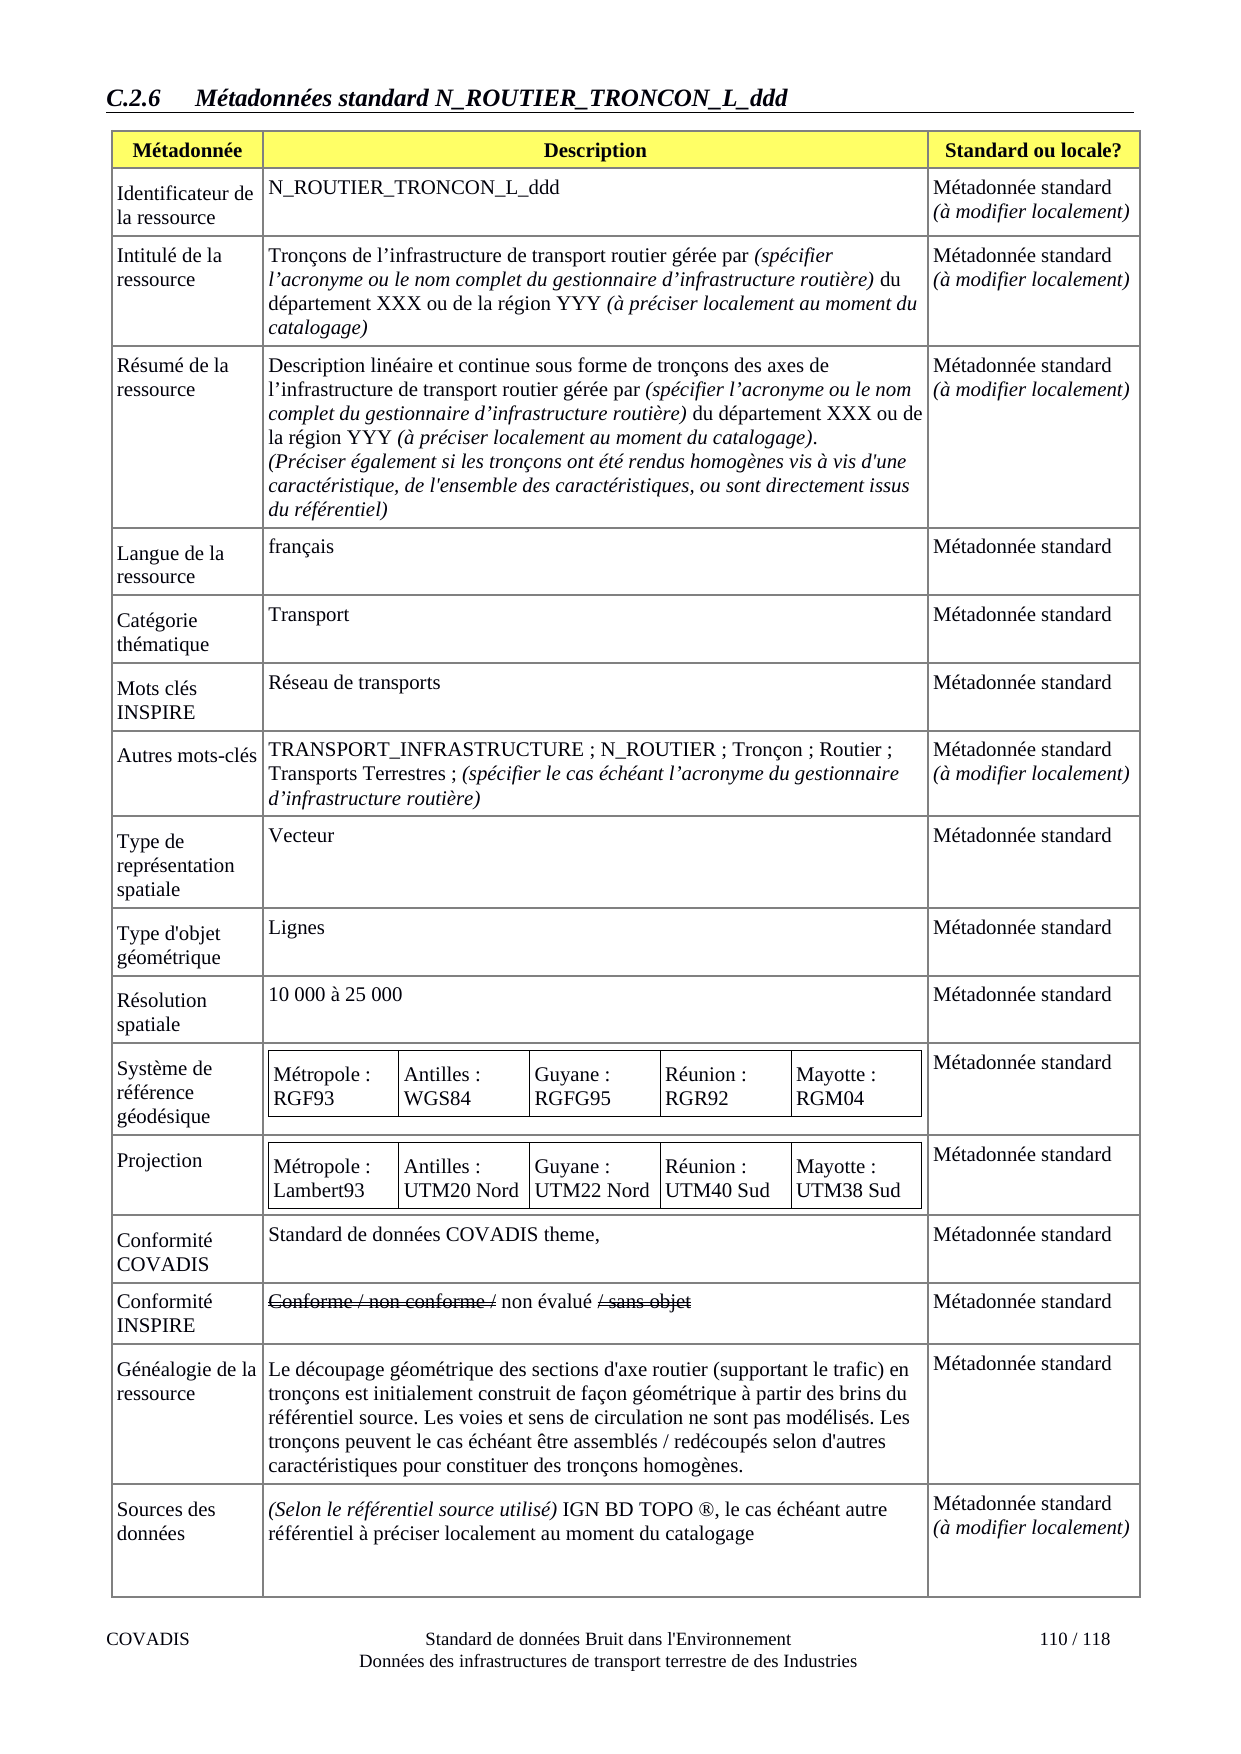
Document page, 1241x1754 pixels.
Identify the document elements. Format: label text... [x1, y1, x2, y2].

table_header Antilles : WGS84 [399, 1051, 529, 1116]
table_header Métadonnée [113, 132, 262, 167]
table_cell Métadonnée standard [929, 529, 1139, 594]
table_cell 10 000 à 25 000 [264, 977, 927, 1042]
table_cell Système de référence géodésique [113, 1044, 262, 1134]
table_header Antilles : UTM20 Nord [399, 1143, 529, 1208]
table_cell Sources des données [113, 1485, 262, 1596]
table_cell Métadonnée standard (à modifier localement) [929, 732, 1139, 815]
table_cell Métadonnée standard [929, 596, 1139, 662]
table_header Description [264, 132, 927, 167]
table_header Métropole : Lambert93 [269, 1143, 398, 1208]
table_cell Conformité INSPIRE [113, 1284, 262, 1343]
table_cell Métadonnée standard [929, 817, 1139, 907]
table_cell Réseau de transports [264, 664, 927, 729]
table_cell Mots clés INSPIRE [113, 664, 262, 729]
table_header Réunion : RGR92 [661, 1051, 791, 1116]
table_cell Généalogie de la ressource [113, 1345, 262, 1483]
table_header Mayotte : UTM38 Sud [792, 1143, 921, 1208]
table_cell Métadonnée standard [929, 909, 1139, 974]
table_header Guyane : RGFG95 [530, 1051, 660, 1116]
table_cell Projection [113, 1136, 262, 1214]
table_cell Métadonnée standard (à modifier localement) [929, 237, 1139, 345]
table_cell Catégorie thématique [113, 596, 262, 662]
table_cell Vecteur [264, 817, 927, 907]
table_cell Type d'objet géométrique [113, 909, 262, 974]
table_cell Autres mots-clés [113, 732, 262, 815]
table_cell Le découpage géométrique des sections d'axe routier (supportant le trafic) en tronçons est initialement construit de façon géométrique à partir des brins du référentiel source. Les voies et sens de circulation ne sont pas modélisés. Les tronçons peuvent le cas échéant être assemblés / redécoupés selon d'autres caractéristiques pour constituer des tronçons homogènes. [264, 1345, 927, 1483]
subtitle Métadonnées standard N_ROUTIER_TRONCON_L_ddd [106, 83, 1134, 112]
table_cell Langue de la ressource [113, 529, 262, 594]
table_cell Description linéaire et continue sous forme de tronçons des axes de l’infrastructure de transport routier gérée par (spécifier l’acronyme ou le nom complet du gestionnaire d’infrastructure routière) du département XXX ou de la région YYY (à préciser localement au moment du catalogage). (Préciser également si les tronçons ont été rendus homogènes vis à vis d'une caractéristique, de l'ensemble des caractéristiques, ou sont directement issus du référentiel) [264, 347, 927, 527]
table_cell Transport [264, 596, 927, 662]
table_cell Métadonnée standard (à modifier localement) [929, 169, 1139, 235]
table_cell Métadonnée standard [929, 1345, 1139, 1483]
table_cell Résolution spatiale [113, 977, 262, 1042]
table_cell Métadonnée standard [929, 1216, 1139, 1282]
table_cell Type de représentation spatiale [113, 817, 262, 907]
table_cell Métadonnée standard [929, 1136, 1139, 1214]
table_cell Lignes [264, 909, 927, 974]
table_cell Identificateur de la ressource [113, 169, 262, 235]
table_cell Conforme / non conforme / non évalué / sans objet [264, 1284, 927, 1343]
table_cell Conformité COVADIS [113, 1216, 262, 1282]
table_cell Métadonnée standard [929, 664, 1139, 729]
table_cell Métadonnée standard [929, 1284, 1139, 1343]
table_cell Métadonnée standard [929, 977, 1139, 1042]
table_cell Intitulé de la ressource [113, 237, 262, 345]
table_header Guyane : UTM22 Nord [530, 1143, 660, 1208]
table_cell Tronçons de l’infrastructure de transport routier gérée par (spécifier l’acronyme ou le nom complet du gestionnaire d’infrastructure routière) du département XXX ou de la région YYY (à préciser localement au moment du catalogage) [264, 237, 927, 345]
table_cell Métadonnée standard [929, 1044, 1139, 1134]
table_header Standard ou locale? [929, 132, 1139, 167]
table_cell Métadonnée standard (à modifier localement) [929, 1485, 1139, 1596]
table_header Réunion : UTM40 Sud [661, 1143, 791, 1208]
table_cell [264, 1136, 927, 1214]
table_cell N_ROUTIER_TRONCON_L_ddd [264, 169, 927, 235]
table_cell français [264, 529, 927, 594]
table_cell [264, 1044, 927, 1134]
table_cell Métadonnée standard (à modifier localement) [929, 347, 1139, 527]
table_cell (Selon le référentiel source utilisé) IGN BD TOPO ®, le cas échéant autre référentiel à préciser localement au moment du catalogage [264, 1485, 927, 1596]
table_header Métropole : RGF93 [269, 1051, 398, 1116]
table_cell TRANSPORT_INFRASTRUCTURE ; N_ROUTIER ; Tronçon ; Routier ; Transports Terrestres ; (spécifier le cas échéant l’acronyme du gestionnaire d’infrastructure routière) [264, 732, 927, 815]
table_cell Résumé de la ressource [113, 347, 262, 527]
table_cell Standard de données COVADIS theme, [264, 1216, 927, 1282]
table_header Mayotte : RGM04 [792, 1051, 921, 1116]
